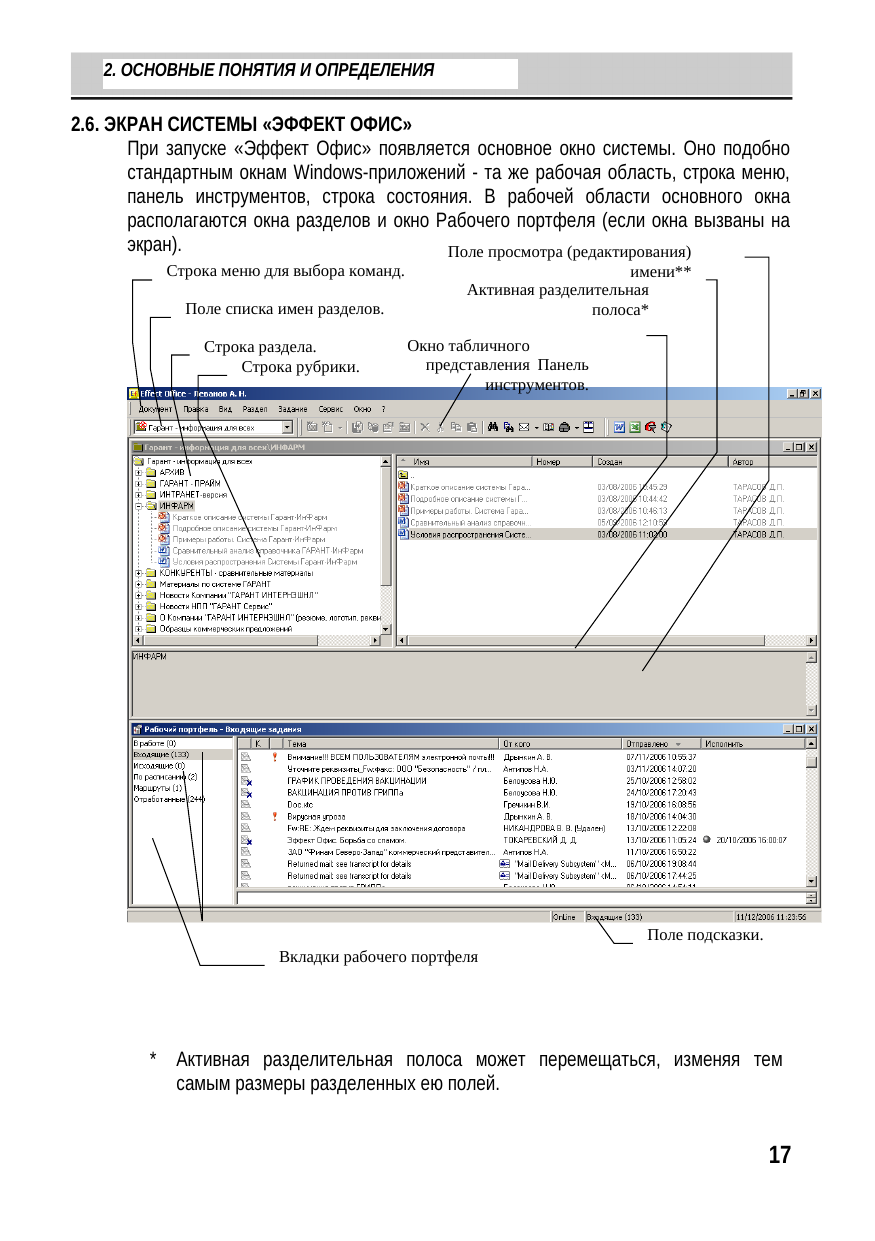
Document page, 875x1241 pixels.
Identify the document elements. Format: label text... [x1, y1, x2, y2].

text При запуске «Эффект Офис» появляется основное окно системы. Оно подобно стандартным окнам Windows-приложений - та же рабочая область, строка меню, панель инструментов, строка состояния. В рабочей области основного окна располагаются окна разделов и окно Рабочего портфеля (если окна вызваны на экран). [127, 136, 791, 256]
table_header Активная разделительная полоса может перемещаться, изменяя тем самым размеры разделенных ею полей. [168, 1048, 794, 1095]
table_header * [138, 1048, 168, 1095]
text 2.6. Экран системы «Эффект Офис» [71, 112, 791, 136]
